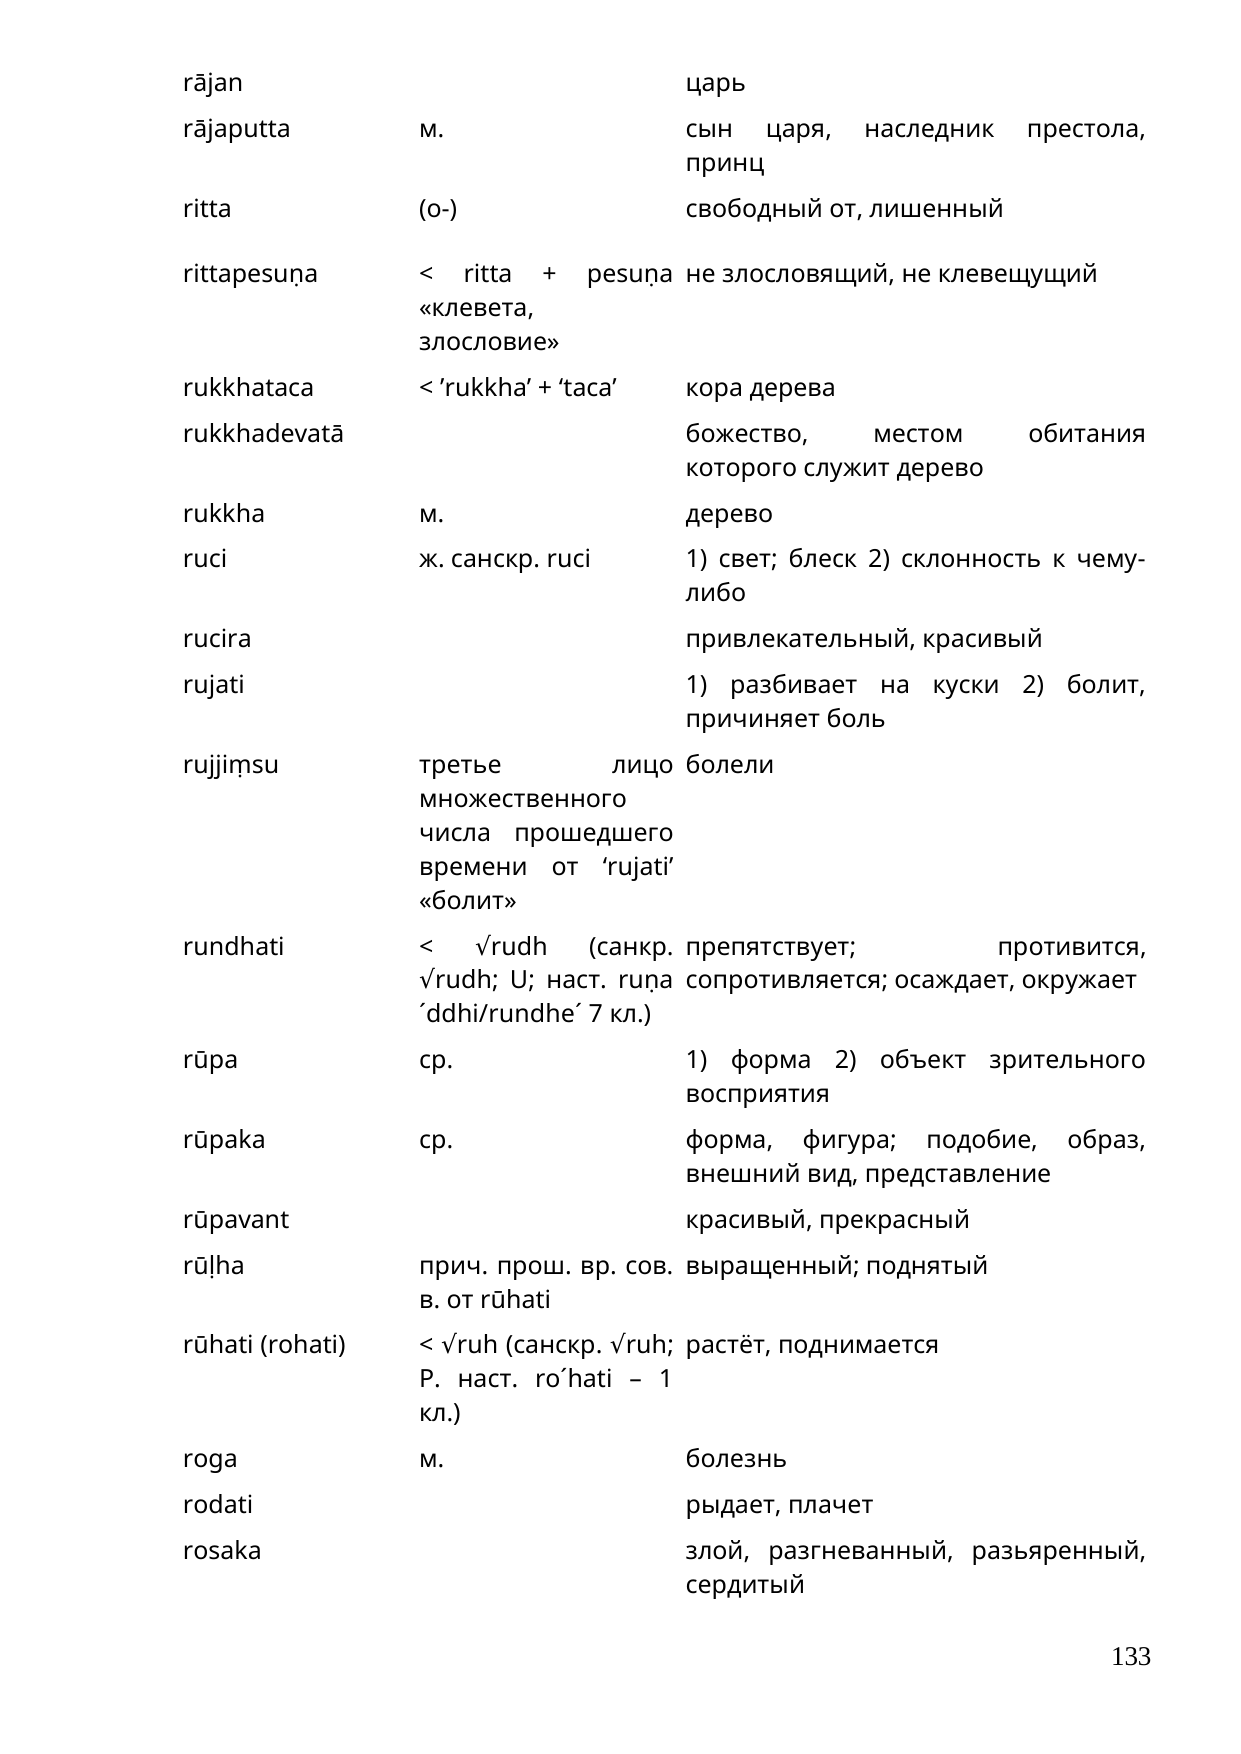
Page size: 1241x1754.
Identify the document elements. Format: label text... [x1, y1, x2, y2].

table_cell rodati [177, 1481, 413, 1527]
table_cell rukkhadevatā [177, 410, 413, 490]
table_cell м. [413, 490, 679, 536]
table_cell царь [679, 59, 1152, 105]
table_cell выращенный; поднятый [679, 1242, 1152, 1322]
table_cell злой, разгневанный, разьяренный, сердитый [679, 1527, 1152, 1607]
table_cell rujati [177, 661, 413, 741]
table_cell сын царя, наследник престола, принц [679, 105, 1152, 185]
table_cell божество, местом обитания которого служит дерево [679, 410, 1152, 490]
table_cell форма, фигура; подобие, образ, внешний вид, представление [679, 1116, 1152, 1196]
table_cell rittapesuṇa [177, 250, 413, 364]
table_cell rundhati [177, 923, 413, 1036]
table_cell 1) свет; блеск 2) склонность к чему-либо [679, 536, 1152, 615]
table_cell красивый, прекрасный [679, 1196, 1152, 1242]
table_cell rukkhataca [177, 364, 413, 410]
table_cell ritta [177, 185, 413, 250]
table_cell < √rudh (санкр. √rudh; U; наст. ruṇa´ddhi/rundhe´ 7 кл.) [413, 923, 679, 1036]
table_cell ср. [413, 1116, 679, 1196]
table_cell < √ruh (санскр. √ruh; P. наст. ro´hati – 1 кл.) [413, 1322, 679, 1435]
table_cell [413, 615, 679, 661]
table_cell препятствует; противится, сопротивляется; осаждает, окружает [679, 923, 1152, 1036]
table_cell rājan [177, 59, 413, 105]
table_cell rājaputta [177, 105, 413, 185]
table_cell растёт, поднимается [679, 1322, 1152, 1435]
table_cell дерево [679, 490, 1152, 536]
table_cell rūḷha [177, 1242, 413, 1322]
table_cell 1) разбивает на куски 2) болит, причиняет боль [679, 661, 1152, 741]
table_cell третье лицо множественного числа прошедшего времени от ‘rujati’ «болит» [413, 741, 679, 923]
table_cell rukkha [177, 490, 413, 536]
table_cell [413, 661, 679, 741]
table_cell rūpa [177, 1036, 413, 1116]
table_cell < ’rukkha’ + ‘taca’ [413, 364, 679, 410]
table_cell ср. [413, 1036, 679, 1116]
table_cell (o-) [413, 185, 679, 250]
table_cell < ritta + pesuṇa «клевета, злословие» [413, 250, 679, 364]
table_cell свободный от, лишенный [679, 185, 1152, 250]
table_cell rucira [177, 615, 413, 661]
table_cell привлекательный, красивый [679, 615, 1152, 661]
table_cell прич. прош. вр. сов. в. от rūhati [413, 1242, 679, 1322]
table_cell rūpavant [177, 1196, 413, 1242]
table_cell болели [679, 741, 1152, 923]
table_cell [413, 410, 679, 490]
table_cell рыдает, плачет [679, 1481, 1152, 1527]
table_cell м. [413, 105, 679, 185]
table_cell ruci [177, 536, 413, 615]
table_cell кора дерева [679, 364, 1152, 410]
table_cell [413, 59, 679, 105]
table_cell м. [413, 1435, 679, 1481]
table_cell rujjiṃsu [177, 741, 413, 923]
table_cell болезнь [679, 1435, 1152, 1481]
table_cell [413, 1481, 679, 1527]
table_cell rūpaka [177, 1116, 413, 1196]
table_cell rosaka [177, 1527, 413, 1607]
table_cell rūhati (rohati) [177, 1322, 413, 1435]
table_cell [413, 1196, 679, 1242]
table_cell 1) форма 2) объект зрительного восприятия [679, 1036, 1152, 1116]
table_cell roga [177, 1435, 413, 1481]
table_cell не злословящий, не клевещущий [679, 250, 1152, 364]
table_cell ж. санскр. ruci [413, 536, 679, 615]
table_cell [413, 1527, 679, 1607]
